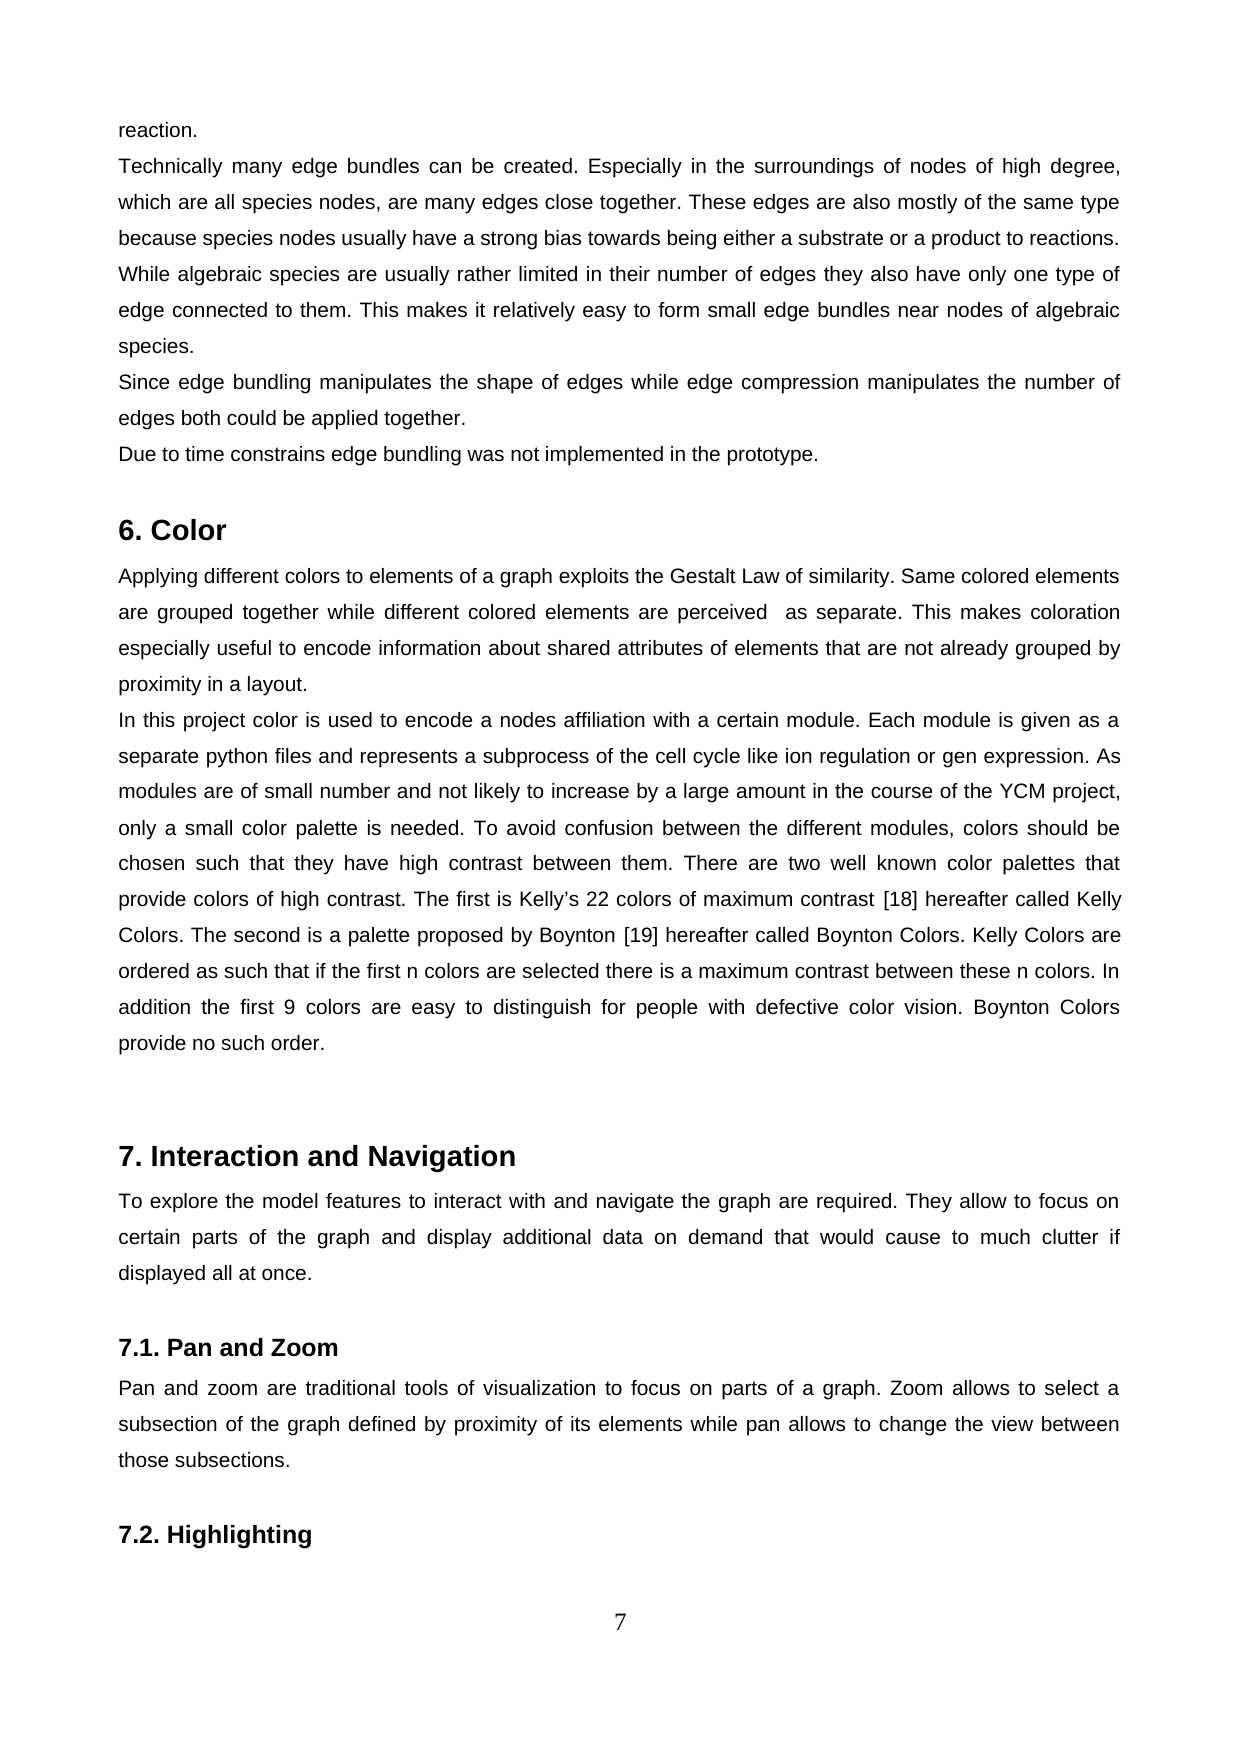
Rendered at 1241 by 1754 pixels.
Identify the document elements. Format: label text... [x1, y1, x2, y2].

text Due to time constrains edge bundling was not implemented in the prototype. [118, 442, 1122, 466]
text Since edge bundling manipulates the shape of edges while edge compression manipulates the number of edges both could be applied together. [118, 370, 1122, 429]
text 7. Interaction and Navigation [118, 1139, 1122, 1172]
text Pan and zoom are traditional tools of visualization to focus on parts of a graph. Zoom allows to select a subsection of the graph defined by proximity of its elements while pan allows to change the view between those subsections. [118, 1376, 1122, 1472]
text reaction. [118, 118, 1122, 142]
text 7.2. Highlighting [118, 1520, 1122, 1548]
text Applying different colors to elements of a graph exploits the Gestalt Law of similarity. Same colored elements are grouped together while different colored elements are perceived as separate. This makes coloration especially useful to encode information about shared attributes of elements that are not already grouped by proximity in a layout. [118, 564, 1122, 696]
text In this project color is used to encode a nodes affiliation with a certain module. Each module is given as a separate python files and represents a subprocess of the cell cycle like ion regulation or gen expression. As modules are of small number and not likely to increase by a large amount in the course of the YCM project, only a small color palette is needed. To avoid confusion between the different modules, colors should be chosen such that they have high contrast between them. There are two well known color palettes that provide colors of high contrast. The first is Kelly’s 22 colors of maximum contrast [18] hereafter called Kelly Colors. The second is a palette proposed by Boynton [19] hereafter called Boynton Colors. Kelly Colors are ordered as such that if the first n colors are selected there is a maximum contrast between these n colors. In addition the first 9 colors are easy to distinguish for people with defective color vision. Boynton Colors provide no such order. [118, 707, 1122, 1055]
text 6. Color [118, 513, 1122, 547]
text To explore the model features to interact with and navigate the graph are required. They allow to focus on certain parts of the graph and display additional data on demand that would cause to much clutter if displayed all at once. [118, 1189, 1122, 1285]
text 7.1. Pan and Zoom [118, 1333, 1122, 1362]
text Technically many edge bundles can be created. Especially in the surroundings of nodes of high degree, which are all species nodes, are many edges close together. These edges are also mostly of the same type because species nodes usually have a strong bias towards being either a substrate or a product to reactions. While algebraic species are usually rather limited in their number of edges they also have only one type of edge connected to them. This makes it relatively easy to form small edge bundles near nodes of algebraic species. [118, 154, 1122, 358]
